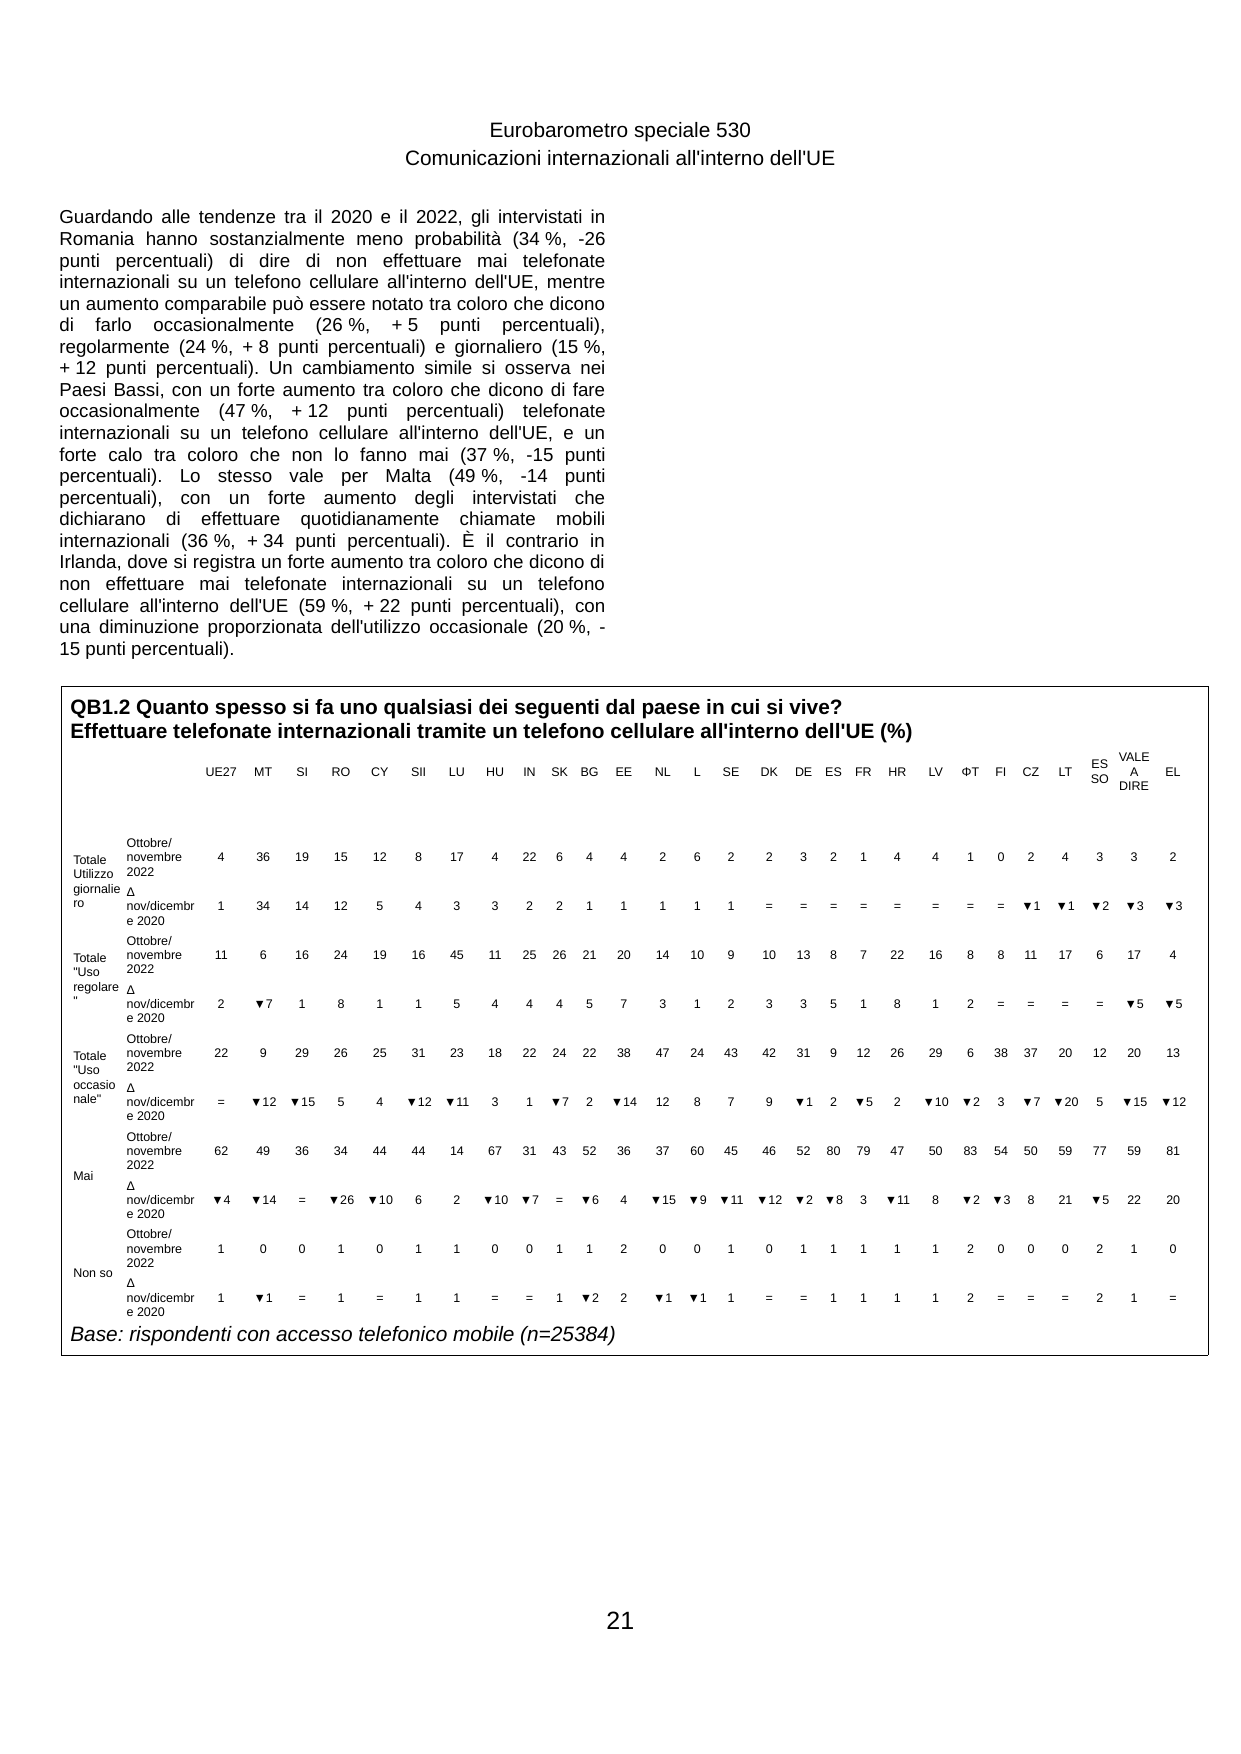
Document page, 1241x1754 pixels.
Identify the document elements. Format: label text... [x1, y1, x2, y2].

table_cell 20 [1115, 1029, 1153, 1077]
table_cell 9 [750, 1078, 788, 1126]
table_cell Ottobre/novembre 2022 [124, 833, 198, 882]
table_header HR [878, 743, 916, 800]
table_cell 3 [789, 980, 818, 1028]
table_cell 20 [1046, 1029, 1084, 1077]
table_header CY [360, 743, 399, 800]
table_cell 60 [682, 1126, 712, 1175]
table_cell 1 [198, 1273, 243, 1322]
table_cell 1 [848, 833, 878, 882]
table_cell 2 [818, 833, 848, 882]
table_cell 15 [321, 833, 360, 882]
table_cell 50 [916, 1126, 955, 1175]
table_cell ▼6 [574, 1175, 604, 1224]
table_header EL [1153, 743, 1192, 800]
table_cell 0 [643, 1224, 682, 1273]
table_cell Non so [70, 1224, 123, 1322]
table_cell 8 [1016, 1175, 1046, 1224]
table_cell 24 [321, 931, 360, 979]
table_cell [124, 800, 198, 833]
table_cell 3 [438, 882, 475, 931]
table_cell ▼9 [682, 1175, 712, 1224]
table_cell 1 [574, 882, 604, 931]
table_cell Mai [70, 1126, 123, 1224]
table_cell 26 [321, 1029, 360, 1077]
table_cell 42 [750, 1029, 788, 1077]
table_cell 5 [360, 882, 399, 931]
table_cell 47 [878, 1126, 916, 1175]
table_cell 79 [848, 1126, 878, 1175]
table_cell 13 [1153, 1029, 1192, 1077]
table_cell ▼3 [986, 1175, 1016, 1224]
table_cell ▼1 [1046, 882, 1084, 931]
table_cell [955, 800, 986, 833]
table_cell 4 [399, 882, 438, 931]
table_cell 4 [514, 980, 544, 1028]
table_cell 22 [574, 1029, 604, 1077]
table_cell ▼11 [712, 1175, 749, 1224]
table_cell 31 [399, 1029, 438, 1077]
table_cell 17 [1046, 931, 1084, 979]
table_cell 1 [514, 1078, 544, 1126]
table_cell 52 [789, 1126, 818, 1175]
table_cell 12 [360, 833, 399, 882]
text Base: rispondenti con accesso telefonico mobile (n=25384) [70, 1322, 1199, 1346]
table_cell = [986, 882, 1016, 931]
table_cell 2 [712, 980, 749, 1028]
table_header SI [283, 743, 321, 800]
table_cell 2 [643, 833, 682, 882]
table_cell = [916, 882, 955, 931]
table_header DK [750, 743, 788, 800]
table_cell ▼15 [1115, 1078, 1153, 1126]
table_cell Totale Utilizzo giornaliero [70, 833, 123, 931]
table_cell [643, 800, 682, 833]
table_cell = [848, 882, 878, 931]
table_cell 5 [321, 1078, 360, 1126]
table_cell 21 [574, 931, 604, 979]
table_cell = [789, 1273, 818, 1322]
table_cell 44 [360, 1126, 399, 1175]
table_cell 0 [360, 1224, 399, 1273]
table_cell [712, 800, 749, 833]
table_cell 1 [198, 882, 243, 931]
table_cell 0 [1016, 1224, 1046, 1273]
table_cell [848, 800, 878, 833]
table_cell 2 [955, 980, 986, 1028]
table_cell 1 [643, 882, 682, 931]
table_cell 52 [574, 1126, 604, 1175]
table_cell 2 [1085, 1273, 1114, 1322]
table_cell 8 [916, 1175, 955, 1224]
table_cell ▼1 [1016, 882, 1046, 931]
table_cell 6 [544, 833, 574, 882]
table_cell 8 [682, 1078, 712, 1126]
table_cell 11 [198, 931, 243, 979]
table_cell 1 [712, 1273, 749, 1322]
table_cell 4 [604, 833, 643, 882]
table_cell 22 [878, 931, 916, 979]
table_cell = [750, 882, 788, 931]
table_cell 11 [475, 931, 514, 979]
table_cell 1 [1115, 1224, 1153, 1273]
table_cell ▼2 [1085, 882, 1114, 931]
table_cell ▼14 [604, 1078, 643, 1126]
table_cell 2 [818, 1078, 848, 1126]
table_cell 13 [789, 931, 818, 979]
table_cell 4 [360, 1078, 399, 1126]
table_cell 8 [878, 980, 916, 1028]
table_cell 3 [1085, 833, 1114, 882]
table_cell 25 [514, 931, 544, 979]
table_cell 2 [574, 1078, 604, 1126]
table_cell = [198, 1078, 243, 1126]
table_cell 1 [399, 1273, 438, 1322]
table_cell 50 [1016, 1126, 1046, 1175]
table_cell 7 [848, 931, 878, 979]
table_cell 1 [712, 882, 749, 931]
table_header NL [643, 743, 682, 800]
table_cell 12 [643, 1078, 682, 1126]
table_cell 44 [399, 1126, 438, 1175]
table_cell = [283, 1175, 321, 1224]
table_cell 36 [244, 833, 282, 882]
table_cell [750, 800, 788, 833]
table_cell ▼20 [1046, 1078, 1084, 1126]
table_cell 1 [198, 1224, 243, 1273]
table_cell 4 [1046, 833, 1084, 882]
table_cell [244, 800, 282, 833]
table_cell 59 [1115, 1126, 1153, 1175]
table_cell 36 [283, 1126, 321, 1175]
table_cell 23 [438, 1029, 475, 1077]
table_cell 19 [360, 931, 399, 979]
table_cell 3 [475, 882, 514, 931]
table_cell 24 [682, 1029, 712, 1077]
table_header [70, 743, 123, 800]
table_cell ▼15 [643, 1175, 682, 1224]
table_cell 1 [848, 1273, 878, 1322]
table_cell ▼1 [643, 1273, 682, 1322]
table_cell 8 [818, 931, 848, 979]
table_cell 2 [1153, 833, 1192, 882]
table_cell [1115, 800, 1153, 833]
table_cell 2 [1016, 833, 1046, 882]
table_cell 22 [1115, 1175, 1153, 1224]
table_cell 14 [438, 1126, 475, 1175]
table_cell 0 [475, 1224, 514, 1273]
table_cell = [878, 882, 916, 931]
table_cell 45 [712, 1126, 749, 1175]
table_cell 5 [574, 980, 604, 1028]
table_cell ▼7 [1016, 1078, 1046, 1126]
table_cell Totale "Uso occasionale" [70, 1029, 123, 1126]
table_cell [321, 800, 360, 833]
table_cell ▼2 [789, 1175, 818, 1224]
table_cell ▼7 [514, 1175, 544, 1224]
table_cell 4 [475, 833, 514, 882]
table_cell 2 [438, 1175, 475, 1224]
table_cell 1 [682, 882, 712, 931]
table_cell 0 [682, 1224, 712, 1273]
table_cell 8 [986, 931, 1016, 979]
table_cell 1 [848, 980, 878, 1028]
table_cell 34 [321, 1126, 360, 1175]
table_cell 6 [1085, 931, 1114, 979]
table_cell 34 [244, 882, 282, 931]
table_cell 1 [916, 980, 955, 1028]
table_cell [544, 800, 574, 833]
table_cell = [544, 1175, 574, 1224]
table_cell 47 [643, 1029, 682, 1077]
table_cell ▼1 [789, 1078, 818, 1126]
table_cell Ottobre/novembre 2022 [124, 931, 198, 979]
table_cell [916, 800, 955, 833]
table_cell 5 [818, 980, 848, 1028]
table_cell ▼3 [1115, 882, 1153, 931]
table_cell 29 [916, 1029, 955, 1077]
table_cell 3 [789, 833, 818, 882]
table_cell [574, 800, 604, 833]
table_header IN [514, 743, 544, 800]
table_cell ▼5 [848, 1078, 878, 1126]
table_cell 4 [916, 833, 955, 882]
table_cell 4 [198, 833, 243, 882]
table_cell 3 [1115, 833, 1153, 882]
table_cell 17 [438, 833, 475, 882]
table_cell [1046, 800, 1084, 833]
table_cell 22 [198, 1029, 243, 1077]
table_cell 1 [360, 980, 399, 1028]
table_cell 3 [475, 1078, 514, 1126]
table_cell ▼10 [360, 1175, 399, 1224]
table_cell 1 [283, 980, 321, 1028]
table_cell [789, 800, 818, 833]
table_cell [682, 800, 712, 833]
table_header L [682, 743, 712, 800]
table_cell 4 [574, 833, 604, 882]
table_cell ▼2 [955, 1175, 986, 1224]
table_cell 4 [475, 980, 514, 1028]
table_cell ▼1 [682, 1273, 712, 1322]
table_cell 10 [682, 931, 712, 979]
table_cell 16 [916, 931, 955, 979]
table_cell = [1046, 980, 1084, 1028]
table_cell Ottobre/novembre 2022 [124, 1029, 198, 1077]
table_cell 17 [1115, 931, 1153, 979]
table_cell 1 [438, 1273, 475, 1322]
table_cell 6 [955, 1029, 986, 1077]
table_cell 1 [321, 1273, 360, 1322]
table_cell [1016, 800, 1046, 833]
text QB1.2 Quanto spesso si fa uno qualsiasi dei seguenti dal paese in cui si vive? [70, 695, 1199, 719]
table_cell = [986, 980, 1016, 1028]
table_cell 8 [955, 931, 986, 979]
table_cell 24 [544, 1029, 574, 1077]
table_cell 3 [750, 980, 788, 1028]
table_cell 0 [750, 1224, 788, 1273]
table_cell = [360, 1273, 399, 1322]
table_cell 6 [399, 1175, 438, 1224]
table_cell 46 [750, 1126, 788, 1175]
table_cell ▼2 [955, 1078, 986, 1126]
table_header VALE A DIRE [1115, 743, 1153, 800]
table_cell [475, 800, 514, 833]
table_cell ▼11 [878, 1175, 916, 1224]
table_cell 1 [789, 1224, 818, 1273]
table_cell [514, 800, 544, 833]
table_cell 1 [712, 1224, 749, 1273]
table_cell Ottobre/novembre 2022 [124, 1126, 198, 1175]
table_cell 2 [1085, 1224, 1114, 1273]
table_cell 14 [283, 882, 321, 931]
table_cell 4 [544, 980, 574, 1028]
table_header LU [438, 743, 475, 800]
table_cell [818, 800, 848, 833]
table_cell 10 [750, 931, 788, 979]
table_cell = [750, 1273, 788, 1322]
table_cell 22 [514, 1029, 544, 1077]
table_cell [70, 800, 123, 833]
table_cell Δ nov/dicembre 2020 [124, 980, 198, 1028]
table_cell ▼15 [283, 1078, 321, 1126]
table_cell 1 [682, 980, 712, 1028]
table_cell 1 [399, 980, 438, 1028]
table_header BG [574, 743, 604, 800]
table_cell 0 [1153, 1224, 1192, 1273]
table_cell ▼5 [1153, 980, 1192, 1028]
table_cell 2 [878, 1078, 916, 1126]
table_cell 2 [514, 882, 544, 931]
table_cell Δ nov/dicembre 2020 [124, 882, 198, 931]
table_cell ▼11 [438, 1078, 475, 1126]
table_cell ▼12 [244, 1078, 282, 1126]
table_cell ▼1 [244, 1273, 282, 1322]
table_cell 62 [198, 1126, 243, 1175]
table_cell [1085, 800, 1114, 833]
table_cell 3 [848, 1175, 878, 1224]
table_cell 49 [244, 1126, 282, 1175]
table_cell 45 [438, 931, 475, 979]
table_cell ▼12 [1153, 1078, 1192, 1126]
table_header ES [818, 743, 848, 800]
table_cell 0 [986, 1224, 1016, 1273]
table_cell 2 [712, 833, 749, 882]
table_header FI [986, 743, 1016, 800]
table_header MT [244, 743, 282, 800]
table_cell 9 [818, 1029, 848, 1077]
table_cell 18 [475, 1029, 514, 1077]
table_header DE [789, 743, 818, 800]
table_cell 81 [1153, 1126, 1192, 1175]
table_cell 43 [712, 1029, 749, 1077]
table_cell 8 [399, 833, 438, 882]
table_header ΦT [955, 743, 986, 800]
table_header ESSO [1085, 743, 1114, 800]
table_cell 38 [604, 1029, 643, 1077]
table_cell 9 [712, 931, 749, 979]
table_cell 21 [1046, 1175, 1084, 1224]
table_cell ▼7 [244, 980, 282, 1028]
table_cell [283, 800, 321, 833]
table_cell 6 [682, 833, 712, 882]
table_cell [399, 800, 438, 833]
table_cell 1 [916, 1224, 955, 1273]
table_cell 22 [514, 833, 544, 882]
table_cell 1 [955, 833, 986, 882]
table_cell 36 [604, 1126, 643, 1175]
table_cell Totale "Uso regolare" [70, 931, 123, 1028]
table_cell = [1016, 1273, 1046, 1322]
table_cell 5 [438, 980, 475, 1028]
table_header SK [544, 743, 574, 800]
table_cell 1 [818, 1273, 848, 1322]
table_cell [438, 800, 475, 833]
text Effettuare telefonate internazionali tramite un telefono cellulare all'interno dell'UE (%) [70, 719, 1199, 743]
table_cell 4 [878, 833, 916, 882]
table_cell 1 [321, 1224, 360, 1273]
table_cell = [1046, 1273, 1084, 1322]
table_header UE27 [198, 743, 243, 800]
table_cell 80 [818, 1126, 848, 1175]
table_cell ▼12 [750, 1175, 788, 1224]
table_cell 38 [986, 1029, 1016, 1077]
table_cell 0 [986, 833, 1016, 882]
table_cell 4 [1153, 931, 1192, 979]
table_cell 37 [1016, 1029, 1046, 1077]
table_header [124, 743, 198, 800]
table_cell 1 [916, 1273, 955, 1322]
table_cell 7 [604, 980, 643, 1028]
table_cell 5 [1085, 1078, 1114, 1126]
table_cell 31 [789, 1029, 818, 1077]
table_header FR [848, 743, 878, 800]
table_cell 26 [544, 931, 574, 979]
table_cell 2 [750, 833, 788, 882]
table_cell 1 [848, 1224, 878, 1273]
table_cell 12 [321, 882, 360, 931]
table_cell 1 [544, 1224, 574, 1273]
table_cell ▼4 [198, 1175, 243, 1224]
table_cell = [283, 1273, 321, 1322]
table_cell 9 [244, 1029, 282, 1077]
table_cell 26 [878, 1029, 916, 1077]
table_cell 43 [544, 1126, 574, 1175]
table_cell 29 [283, 1029, 321, 1077]
table_cell 19 [283, 833, 321, 882]
table_header LT [1046, 743, 1084, 800]
table_cell [604, 800, 643, 833]
table_cell ▼5 [1085, 1175, 1114, 1224]
table_cell 20 [604, 931, 643, 979]
table_cell ▼7 [544, 1078, 574, 1126]
table_cell 1 [544, 1273, 574, 1322]
table_cell 67 [475, 1126, 514, 1175]
table_cell 16 [283, 931, 321, 979]
table_cell Δ nov/dicembre 2020 [124, 1078, 198, 1126]
table_cell 0 [514, 1224, 544, 1273]
table_cell 3 [643, 980, 682, 1028]
table_cell 20 [1153, 1175, 1192, 1224]
table_cell 4 [604, 1175, 643, 1224]
table_cell 16 [399, 931, 438, 979]
table_header EE [604, 743, 643, 800]
table_cell [360, 800, 399, 833]
table_cell 0 [1046, 1224, 1084, 1273]
table_cell ▼2 [574, 1273, 604, 1322]
table_cell ▼10 [475, 1175, 514, 1224]
table_header SE [712, 743, 749, 800]
table_cell 0 [244, 1224, 282, 1273]
table_cell 37 [643, 1126, 682, 1175]
table_cell 1 [1115, 1273, 1153, 1322]
table_cell 2 [604, 1224, 643, 1273]
table_cell Δ nov/dicembre 2020 [124, 1273, 198, 1322]
table_cell = [955, 882, 986, 931]
table_cell 59 [1046, 1126, 1084, 1175]
table_cell 2 [955, 1224, 986, 1273]
table_cell = [818, 882, 848, 931]
table_cell 1 [878, 1224, 916, 1273]
table_header HU [475, 743, 514, 800]
table_cell 8 [321, 980, 360, 1028]
table_cell 1 [438, 1224, 475, 1273]
table_cell Δ nov/dicembre 2020 [124, 1175, 198, 1224]
table_cell 1 [604, 882, 643, 931]
table_cell 2 [198, 980, 243, 1028]
table_cell = [1153, 1273, 1192, 1322]
table_cell ▼10 [916, 1078, 955, 1126]
table_cell 3 [986, 1078, 1016, 1126]
table_cell 12 [848, 1029, 878, 1077]
table_cell ▼5 [1115, 980, 1153, 1028]
table_cell 12 [1085, 1029, 1114, 1077]
table_cell = [789, 882, 818, 931]
table_cell 1 [399, 1224, 438, 1273]
table_cell 2 [955, 1273, 986, 1322]
table_cell [878, 800, 916, 833]
table_cell = [1085, 980, 1114, 1028]
table_header CZ [1016, 743, 1046, 800]
table_cell 14 [643, 931, 682, 979]
table_cell 7 [712, 1078, 749, 1126]
table_header LV [916, 743, 955, 800]
table_cell = [1016, 980, 1046, 1028]
table_cell = [986, 1273, 1016, 1322]
table_cell 1 [818, 1224, 848, 1273]
table_cell = [514, 1273, 544, 1322]
table_cell 54 [986, 1126, 1016, 1175]
table_cell 25 [360, 1029, 399, 1077]
table_cell 11 [1016, 931, 1046, 979]
table_cell 0 [283, 1224, 321, 1273]
table_cell ▼3 [1153, 882, 1192, 931]
table_cell ▼8 [818, 1175, 848, 1224]
table_cell = [475, 1273, 514, 1322]
text Guardando alle tendenze tra il 2020 e il 2022, gli intervistati in Romania hanno sostanzialmente meno probabilità (34 %, -26 punti percentuali) di dire di non effettuare mai telefonate internazionali su un telefono cellulare all'interno dell'UE, mentre un aumento comparabile può essere notato tra coloro che dicono di farlo occasionalmente (26 %, + 5 punti percentuali), regolarmente (24 %, + 8 punti percentuali) e giornaliero (15 %, + 12 punti percentuali). Un cambiamento simile si osserva nei Paesi Bassi, con un forte aumento tra coloro che dicono di fare occasionalmente (47 %, + 12 punti percentuali) telefonate internazionali su un telefono cellulare all'interno dell'UE, e un forte calo tra coloro che non lo fanno mai (37 %, -15 punti percentuali). Lo stesso vale per Malta (49 %, -14 punti percentuali), con un forte aumento degli intervistati che dichiarano di effettuare quotidianamente chiamate mobili internazionali (36 %, + 34 punti percentuali). È il contrario in Irlanda, dove si registra un forte aumento tra coloro che dicono di non effettuare mai telefonate internazionali su un telefono cellulare all'interno dell'UE (59 %, + 22 punti percentuali), con una diminuzione proporzionata dell'utilizzo occasionale (20 %, -15 punti percentuali). [59, 206, 605, 659]
table_cell Ottobre/novembre 2022 [124, 1224, 198, 1273]
table_cell 6 [244, 931, 282, 979]
table_cell [986, 800, 1016, 833]
table_header RO [321, 743, 360, 800]
table_cell [1153, 800, 1192, 833]
table_cell 2 [544, 882, 574, 931]
table_header SII [399, 743, 438, 800]
table_cell 2 [604, 1273, 643, 1322]
table_cell 77 [1085, 1126, 1114, 1175]
table_cell 1 [574, 1224, 604, 1273]
table_cell 1 [878, 1273, 916, 1322]
table_cell ▼12 [399, 1078, 438, 1126]
table_cell [198, 800, 243, 833]
table_cell ▼14 [244, 1175, 282, 1224]
table_cell 31 [514, 1126, 544, 1175]
table_cell ▼26 [321, 1175, 360, 1224]
table_cell 83 [955, 1126, 986, 1175]
